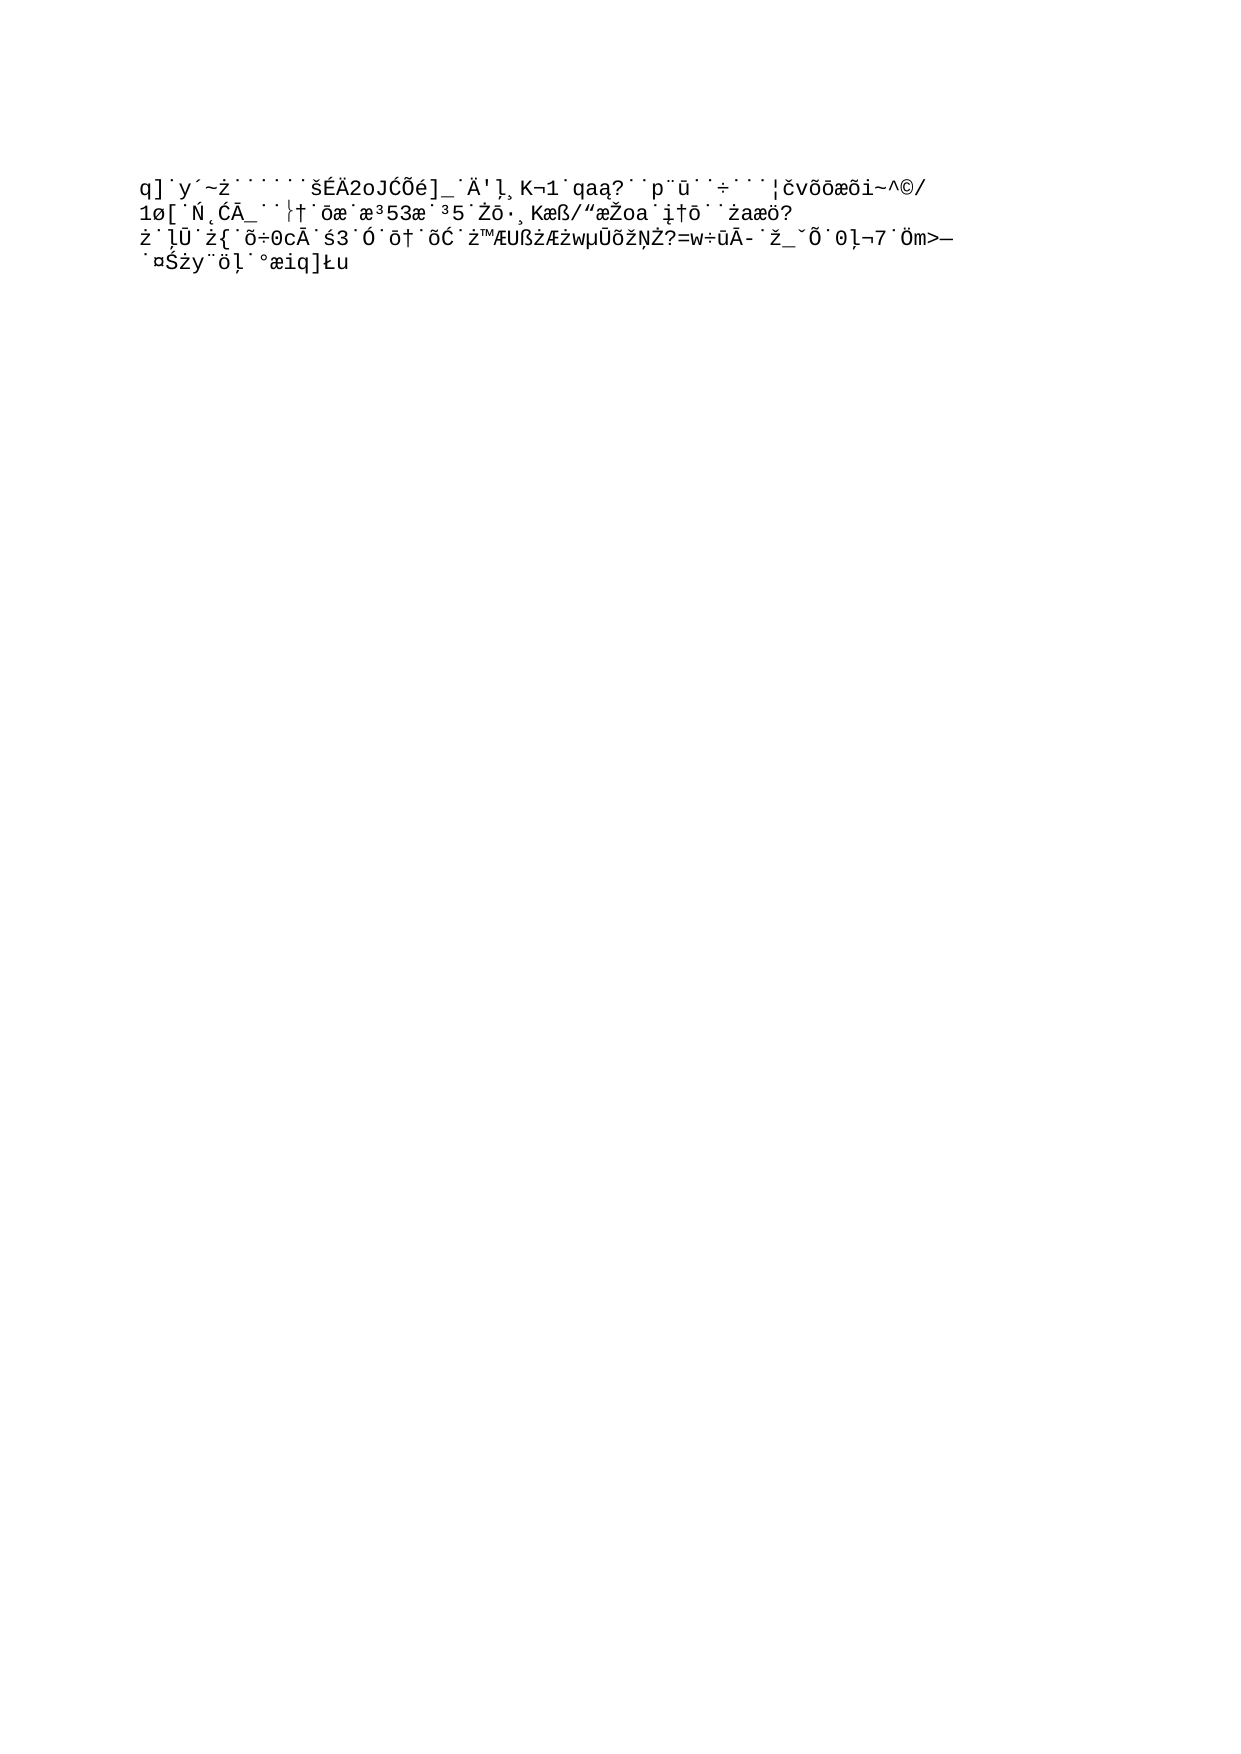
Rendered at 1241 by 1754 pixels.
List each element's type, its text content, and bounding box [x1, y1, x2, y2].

text q]˙y´~­ż˙˙˙˙˙˙šÉÄ2oJĆÕé]_˙Ä'ļ¸K¬1˙qaą?˙˙p¨­ū˙˙÷˙˙˙¦čvõōæõi~^©/1ø[˙Ń˛ĆĀ_˙˙†˙ōæ˙æ³53æ˙³5˙Żō·¸Kæß/“­æŽoa˙į†ō˙˙żaæö?ż˙ļŪ˙ż{˙õ÷0cĀ˙ś3˙Ó˙ō†˙õĆ˙ż™ÆUßżÆżw­µŪõžŅŻ?=w÷ūĀ-˙ž_ˇÕ˙0ļ¬7˙Öm>—˙¤Śży¨öļ˙°æiq]Łu [139, 177, 1101, 276]
